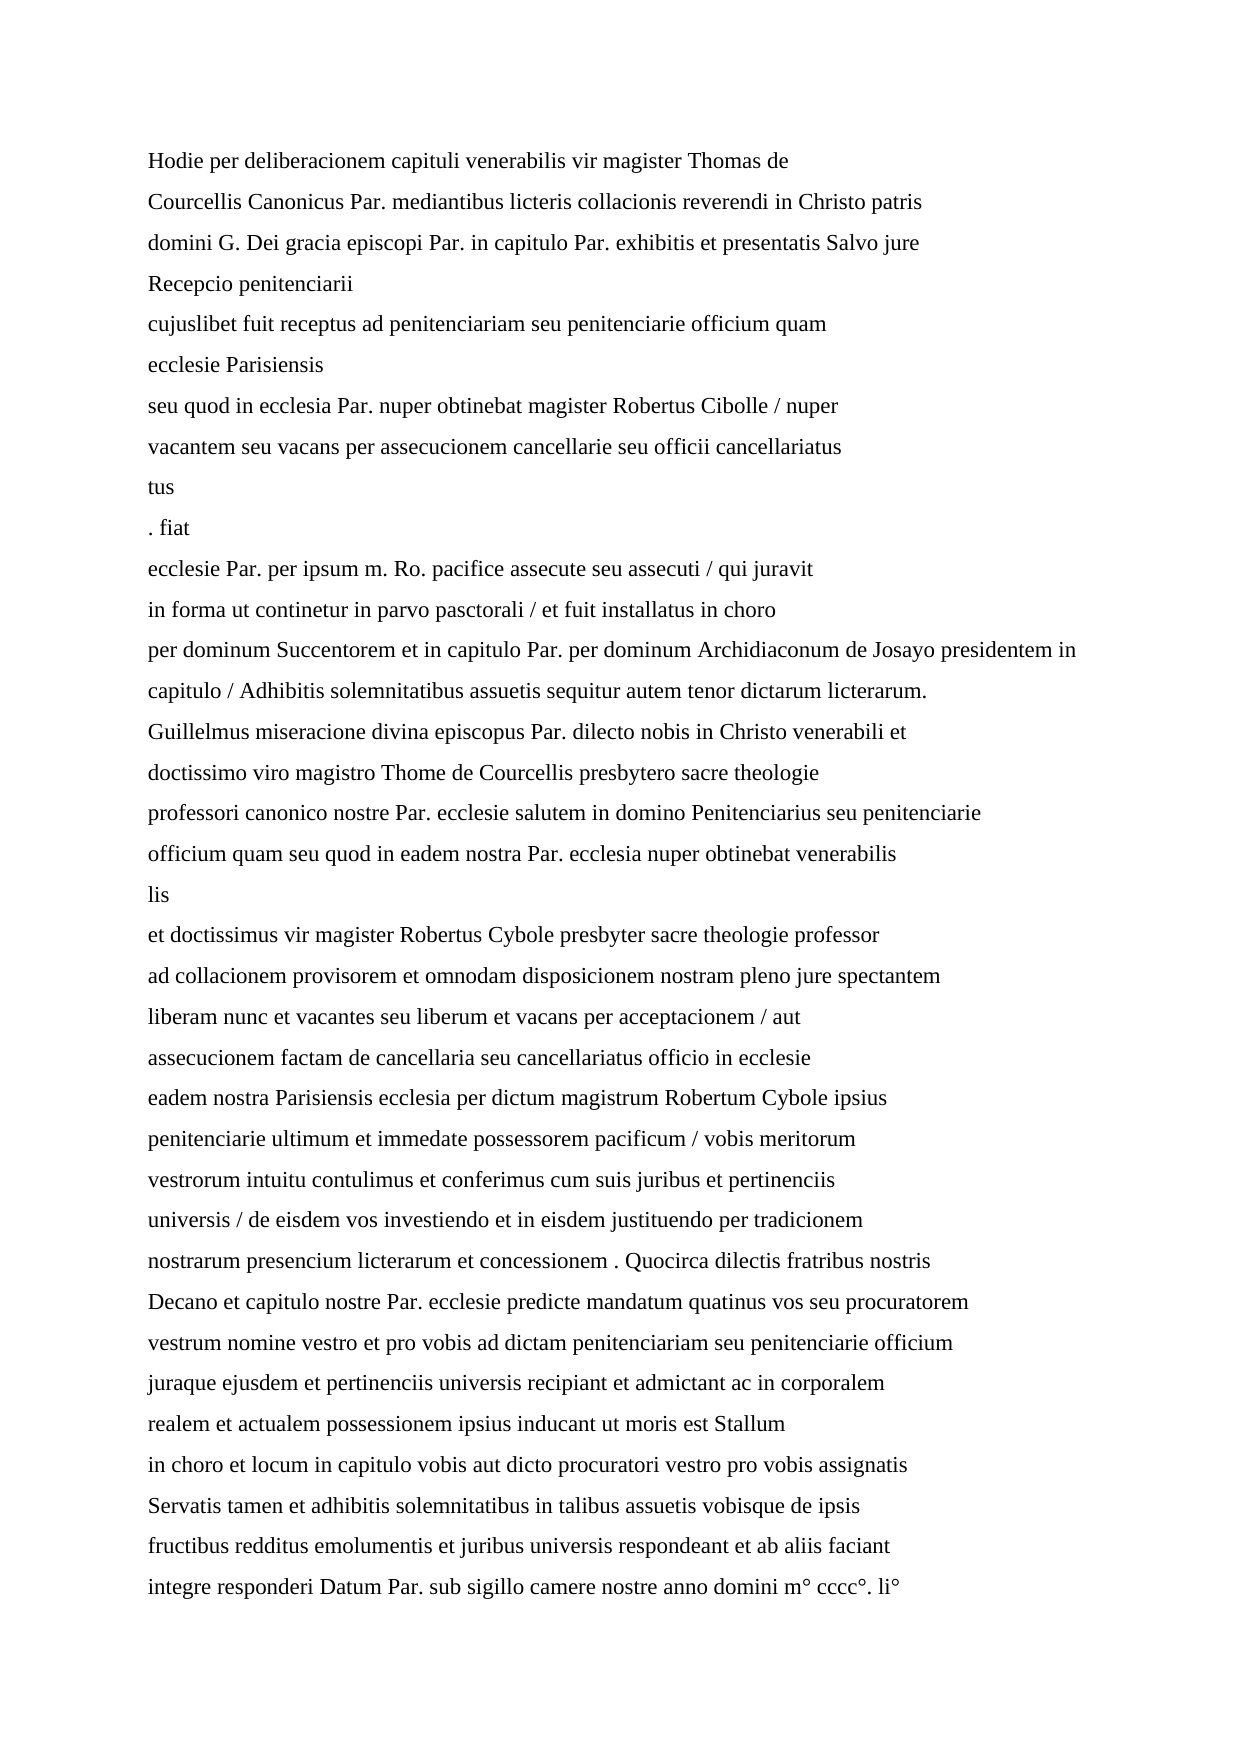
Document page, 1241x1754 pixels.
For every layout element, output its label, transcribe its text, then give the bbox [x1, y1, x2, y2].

text eadem nostra Parisiensis ecclesia per dictum magistrum Robertum Cybole ipsius [148, 1084, 1093, 1111]
text vacantem seu vacans per assecucionem cancellarie seu officii cancellariatus [148, 433, 1093, 459]
text Guillelmus miseracione divina episcopus Par. dilecto nobis in Christo venerabili et [148, 718, 1093, 744]
text doctissimo viro magistro Thome de Courcellis presbytero sacre theologie [148, 758, 1093, 785]
text . fiat [148, 514, 1093, 541]
text Recepcio penitenciarii [148, 270, 1093, 296]
text ecclesie Par. per ipsum m. Ro. pacifice assecute seu assecuti / qui juravit [148, 555, 1093, 581]
text cujuslibet fuit receptus ad penitenciariam seu penitenciarie officium quam [148, 311, 1093, 337]
text ad collacionem provisorem et omnodam disposicionem nostram pleno jure spectantem [148, 962, 1093, 988]
text liberam nunc et vacantes seu liberum et vacans per acceptacionem / aut [148, 1003, 1093, 1029]
text in choro et locum in capitulo vobis aut dicto procuratori vestro pro vobis assignatis [148, 1451, 1093, 1477]
text domini G. Dei gracia episcopi Par. in capitulo Par. exhibitis et presentatis Salvo jure [148, 229, 1093, 255]
text Servatis tamen et adhibitis solemnitatibus in talibus assuetis vobisque de ipsis [148, 1492, 1093, 1518]
text capitulo / Adhibitis solemnitatibus assuetis sequitur autem tenor dictarum licterarum. [148, 677, 1093, 703]
text lis [148, 881, 1093, 907]
text Hodie per deliberacionem capituli venerabilis vir magister Thomas de [148, 148, 1093, 174]
text Courcellis Canonicus Par. mediantibus licteris collacionis reverendi in Christo patris [148, 188, 1093, 215]
text tus [148, 473, 1093, 500]
text realem et actualem possessionem ipsius inducant ut moris est Stallum [148, 1410, 1093, 1437]
text in forma ut continetur in parvo pasctorali / et fuit installatus in choro [148, 596, 1093, 622]
text et doctissimus vir magister Robertus Cybole presbyter sacre theologie professor [148, 921, 1093, 948]
text seu quod in ecclesia Par. nuper obtinebat magister Robertus Cibolle / nuper [148, 392, 1093, 418]
text vestrorum intuitu contulimus et conferimus cum suis juribus et pertinenciis [148, 1166, 1093, 1192]
text nostrarum presencium licterarum et concessionem . Quocirca dilectis fratribus nostris [148, 1247, 1093, 1274]
text assecucionem factam de cancellaria seu cancellariatus officio in ecclesie [148, 1044, 1093, 1070]
text Decano et capitulo nostre Par. ecclesie predicte mandatum quatinus vos seu procuratorem [148, 1288, 1093, 1314]
text professori canonico nostre Par. ecclesie salutem in domino Penitenciarius seu penitenciarie [148, 799, 1093, 826]
text penitenciarie ultimum et immedate possessorem pacificum / vobis meritorum [148, 1125, 1093, 1151]
text vestrum nomine vestro et pro vobis ad dictam penitenciariam seu penitenciarie officium [148, 1329, 1093, 1355]
text universis / de eisdem vos investiendo et in eisdem justituendo per tradicionem [148, 1207, 1093, 1233]
text fructibus redditus emolumentis et juribus universis respondeant et ab aliis faciant [148, 1532, 1093, 1559]
text ecclesie Parisiensis [148, 351, 1093, 378]
text juraque ejusdem et pertinenciis universis recipiant et admictant ac in corporalem [148, 1369, 1093, 1396]
text officium quam seu quod in eadem nostra Par. ecclesia nuper obtinebat venerabilis [148, 840, 1093, 866]
text per dominum Succentorem et in capitulo Par. per dominum Archidiaconum de Josayo presidentem in [148, 636, 1093, 663]
text integre responderi Datum Par. sub sigillo camere nostre anno domini m° cccc°. li° [148, 1573, 1093, 1599]
